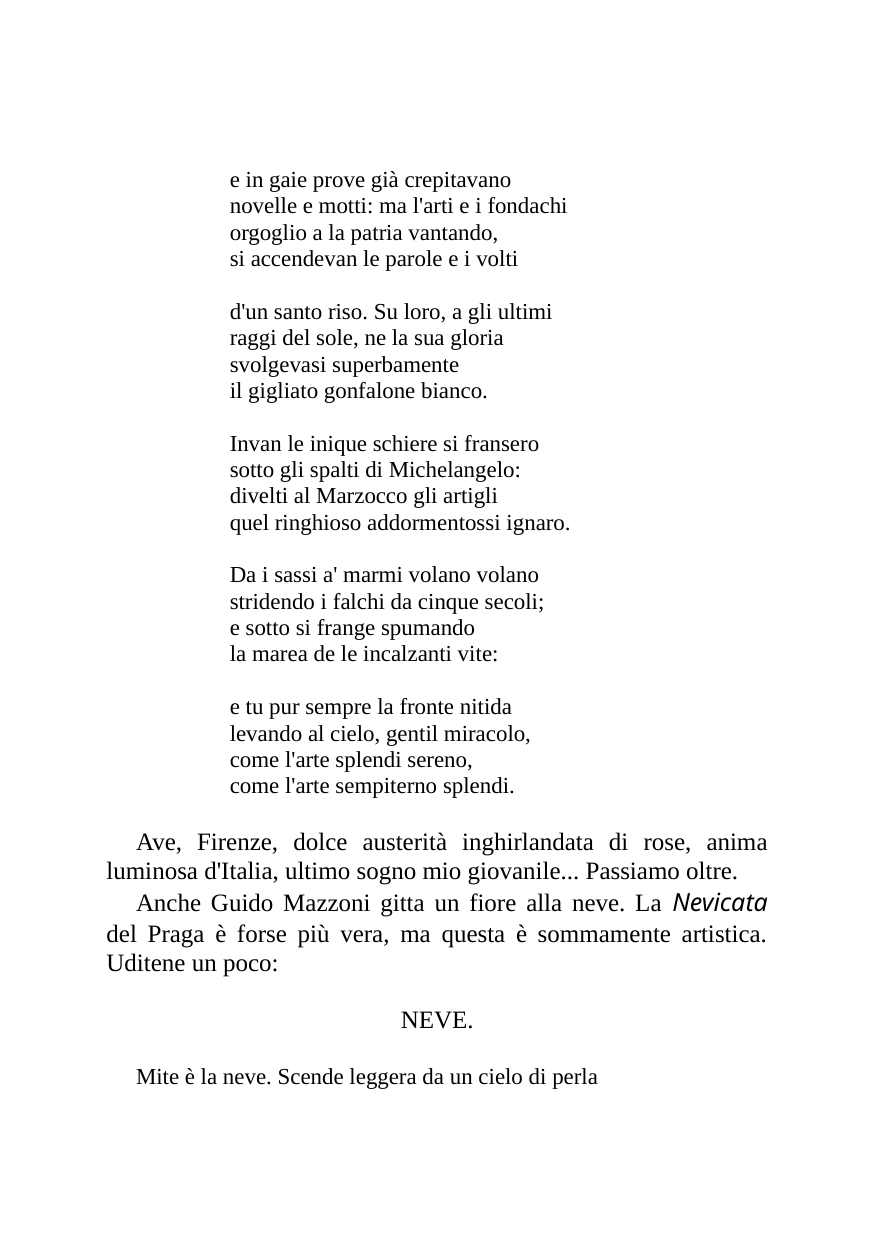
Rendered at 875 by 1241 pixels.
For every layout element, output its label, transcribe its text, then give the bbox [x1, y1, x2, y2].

text Mite è la neve. Scende leggera da un cielo di perla [106, 1063, 768, 1089]
text quel ringhioso addormentossi ignaro. [200, 509, 768, 535]
text orgoglio a la patria vantando, [200, 219, 768, 245]
text e in gaie prove già crepitavano [200, 166, 768, 192]
text Anche Guido Mazzoni gitta un fiore alla neve. La Nevicata del Praga è forse più vera, ma questa è sommamente artistica. Uditene un poco: [106, 885, 768, 976]
text il gigliato gonfalone bianco. [200, 377, 768, 403]
text si accendevan le parole e i volti [200, 245, 768, 272]
text NEVE. [106, 1005, 768, 1034]
text sotto gli spalti di Michelangelo: [200, 456, 768, 482]
text e tu pur sempre la fronte nitida [200, 693, 768, 719]
text raggi del sole, ne la sua gloria [200, 324, 768, 351]
text Ave, Firenze, dolce austerità inghirlandata di rose, anima luminosa d'Italia, ultimo sogno mio giovanile... Passiamo oltre. [106, 827, 768, 885]
text Invan le inique schiere si fransero [200, 430, 768, 456]
text svolgevasi superbamente [200, 351, 768, 377]
text divelti al Marzocco gli artigli [200, 482, 768, 509]
text novelle e motti: ma l'arti e i fondachi [200, 192, 768, 219]
text come l'arte sempiterno splendi. [200, 772, 768, 799]
text e sotto si frange spumando [200, 614, 768, 641]
text levando al cielo, gentil miracolo, [200, 719, 768, 746]
text come l'arte splendi sereno, [200, 746, 768, 772]
text d'un santo riso. Su loro, a gli ultimi [200, 298, 768, 324]
text Da i sassi a' marmi volano volano [200, 561, 768, 588]
text la marea de le incalzanti vite: [200, 641, 768, 667]
text stridendo i falchi da cinque secoli; [200, 588, 768, 614]
